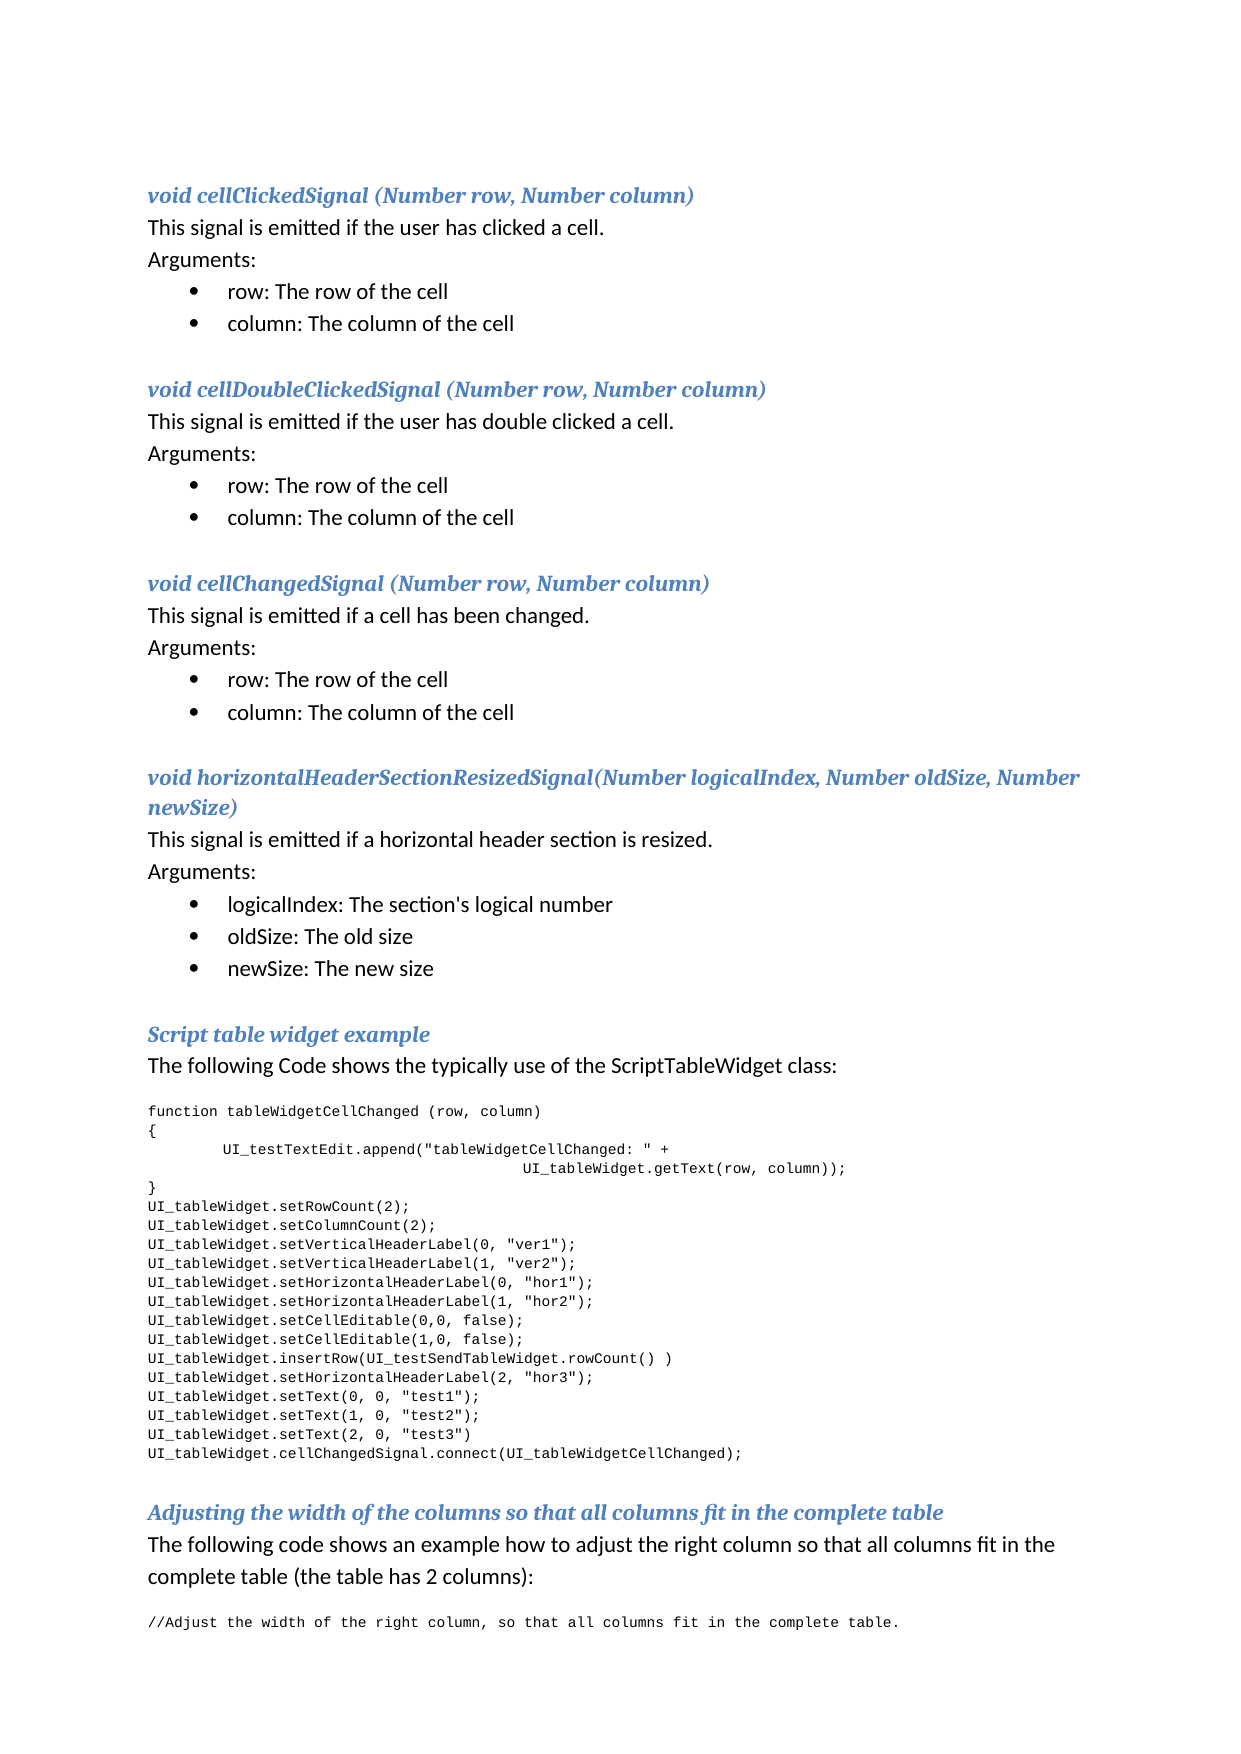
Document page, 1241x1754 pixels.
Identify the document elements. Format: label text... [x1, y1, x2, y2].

text UI_testTextEdit.append("tableWidgetCellChanged: " + [148, 1142, 1093, 1159]
subtitle Adjusting the width of the columns so that all columns fit in the complete table [148, 1500, 1093, 1526]
subtitle void cellChangedSignal (Number row, Number column) [148, 571, 1093, 597]
list row: The row of the cell [190, 665, 1093, 693]
text UI_tableWidget.getText(row, column)); [148, 1161, 1093, 1178]
text Arguments: [148, 857, 1093, 886]
list column: The column of the cell [190, 698, 1093, 726]
text UI_tableWidget.insertRow(UI_testSendTableWidget.rowCount() ) [148, 1351, 1093, 1368]
text Arguments: [148, 439, 1093, 467]
text function tableWidgetCellChanged (row, column) [148, 1104, 1093, 1121]
text UI_tableWidget.cellChangedSignal.connect(UI_tableWidgetCellChanged); [148, 1446, 1093, 1462]
list oldSize: The old size [190, 922, 1093, 950]
text UI_tableWidget.setText(1, 0, "test2"); [148, 1408, 1093, 1424]
text This signal is emitted if the user has clicked a cell. [148, 213, 1093, 241]
text UI_tableWidget.setText(0, 0, "test1"); [148, 1389, 1093, 1406]
subtitle void horizontalHeaderSectionResizedSignal(Number logicalIndex, Number oldSize, Number newSize) [148, 765, 1093, 821]
text Arguments: [148, 633, 1093, 661]
subtitle void cellClickedSignal (Number row, Number column) [148, 183, 1093, 209]
text The following code shows an example how to adjust the right column so that all columns fit in the complete table (the table has 2 columns): [148, 1530, 1093, 1590]
text UI_tableWidget.setText(2, 0, "test3") [148, 1427, 1093, 1443]
text } [148, 1180, 1093, 1197]
list logicalIndex: The section's logical number [190, 890, 1093, 918]
text UI_tableWidget.setColumnCount(2); [148, 1218, 1093, 1235]
text UI_tableWidget.setHorizontalHeaderLabel(0, "hor1"); [148, 1275, 1093, 1292]
text { [148, 1123, 1093, 1140]
text UI_tableWidget.setVerticalHeaderLabel(0, "ver1"); [148, 1237, 1093, 1254]
list row: The row of the cell [190, 471, 1093, 499]
text UI_tableWidget.setHorizontalHeaderLabel(1, "hor2"); [148, 1294, 1093, 1311]
list column: The column of the cell [190, 503, 1093, 532]
list row: The row of the cell [190, 277, 1093, 305]
text Arguments: [148, 245, 1093, 273]
text UI_tableWidget.setRowCount(2); [148, 1199, 1093, 1216]
text This signal is emitted if a horizontal header section is resized. [148, 825, 1093, 853]
text This signal is emitted if a cell has been changed. [148, 601, 1093, 629]
text UI_tableWidget.setVerticalHeaderLabel(1, "ver2"); [148, 1256, 1093, 1273]
subtitle void cellDoubleClickedSignal (Number row, Number column) [148, 377, 1093, 403]
list column: The column of the cell [190, 309, 1093, 337]
text //Adjust the width of the right column, so that all columns fit in the complete table. [148, 1615, 1093, 1632]
text UI_tableWidget.setCellEditable(1,0, false); [148, 1332, 1093, 1349]
text This signal is emitted if the user has double clicked a cell. [148, 407, 1093, 435]
list newSize: The new size [190, 954, 1093, 982]
text UI_tableWidget.setHorizontalHeaderLabel(2, "hor3"); [148, 1370, 1093, 1387]
text The following Code shows the typically use of the ScriptTableWidget class: [148, 1052, 1093, 1079]
subtitle Script table widget example [148, 1021, 1093, 1048]
text UI_tableWidget.setCellEditable(0,0, false); [148, 1313, 1093, 1330]
